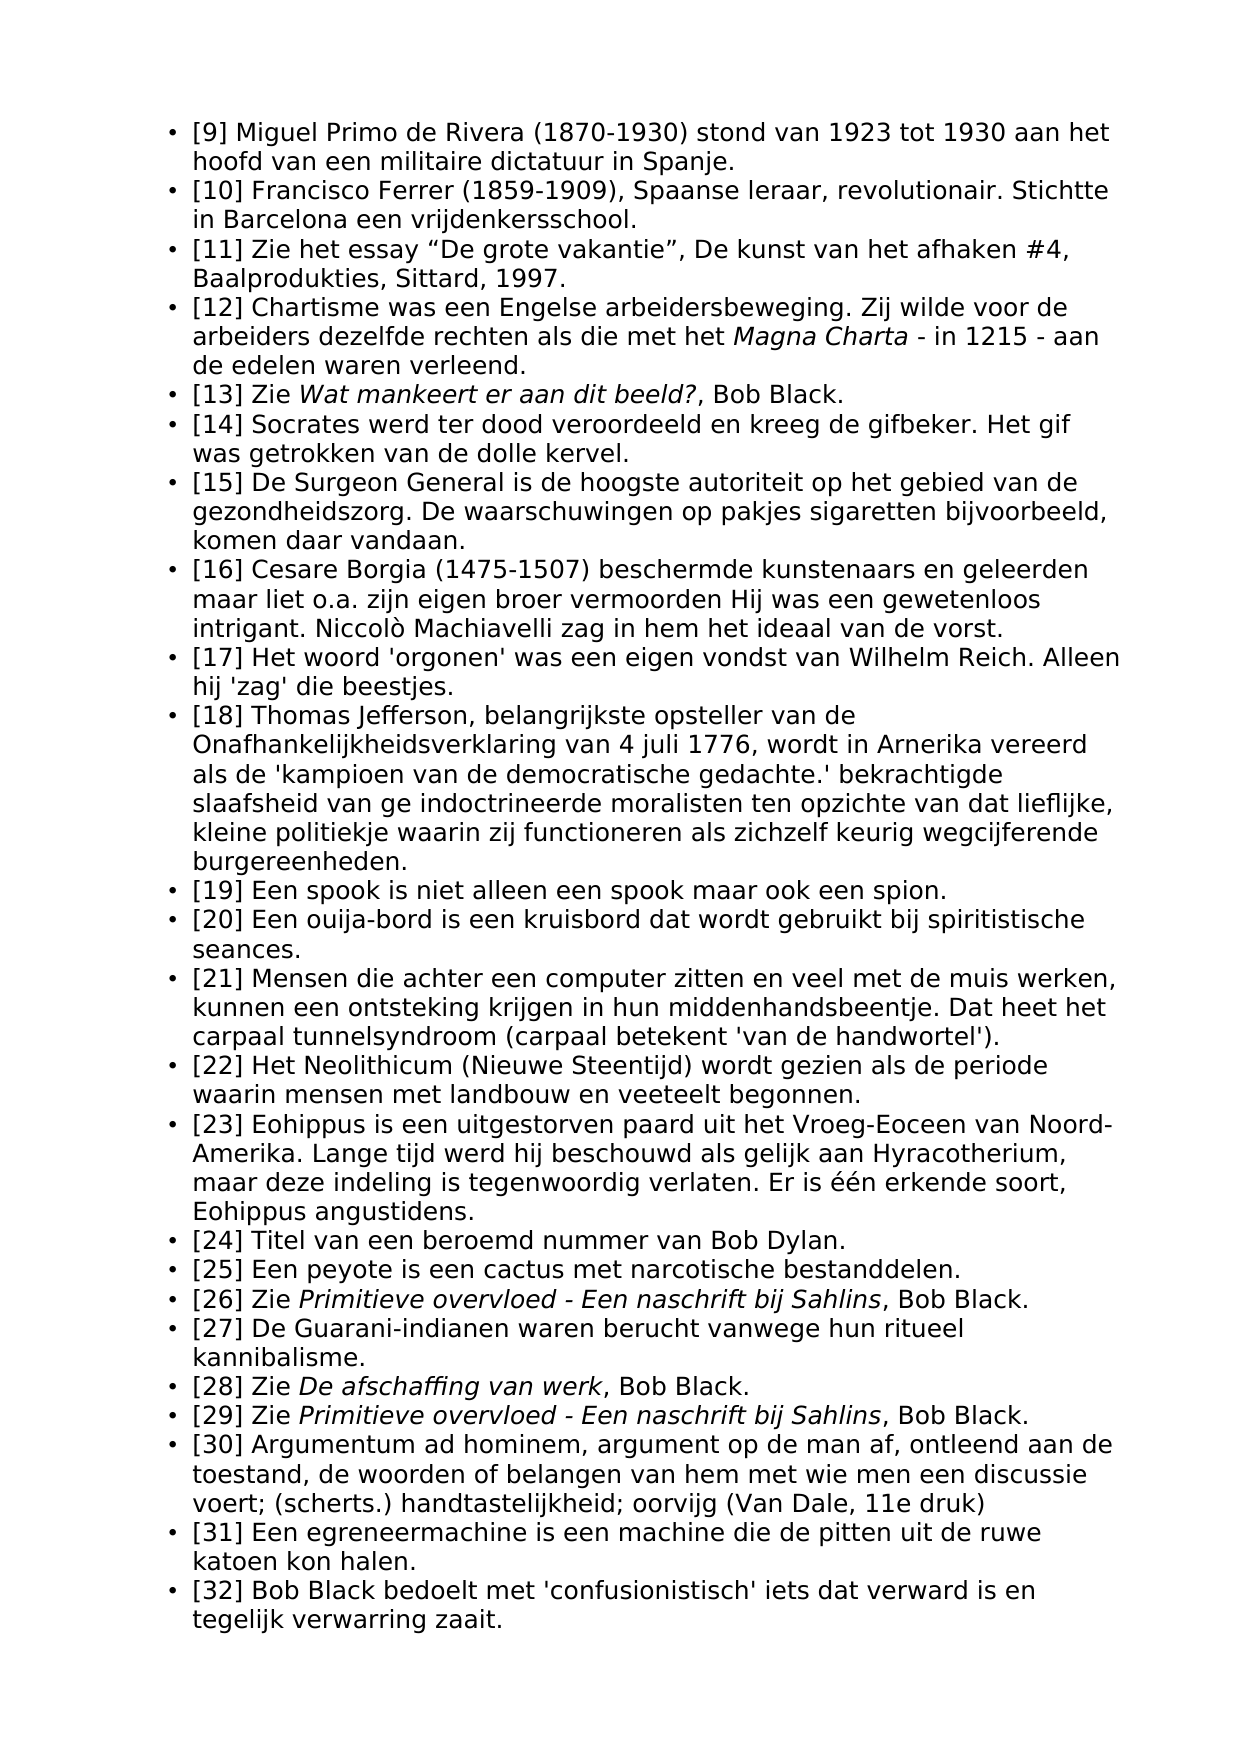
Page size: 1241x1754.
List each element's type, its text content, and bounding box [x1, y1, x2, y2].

list [32] Bob Black bedoelt met 'confusionistisch' iets dat verward is en tegelijk verwarring zaait. [177, 1576, 1122, 1635]
list [25] Een peyote is een cactus met narcotische bestanddelen. [177, 1256, 1122, 1285]
list [11] Zie het essay “De grote vakantie”, De kunst van het afhaken #4, Baalprodukties, Sittard, 1997. [177, 235, 1122, 293]
list [28] Zie De afschaffing van werk, Bob Black. [177, 1372, 1122, 1401]
list [10] Francisco Ferrer (1859-1909), Spaanse leraar, revolutionair. Stichtte in Barcelona een vrijdenkersschool. [177, 176, 1122, 235]
list [14] Socrates werd ter dood veroordeeld en kreeg de gifbeker. Het gif was getrokken van de dolle kervel. [177, 410, 1122, 468]
list [15] De Surgeon General is de hoogste autoriteit op het gebied van de gezondheidszorg. De waarschuwingen op pakjes sigaretten bijvoorbeeld, komen daar vandaan. [177, 468, 1122, 556]
list [27] De Guarani-indianen waren berucht vanwege hun ritueel kannibalisme. [177, 1314, 1122, 1372]
list [31] Een egreneermachine is een machine die de pitten uit de ruwe katoen kon halen. [177, 1518, 1122, 1576]
list [29] Zie Primitieve overvloed - Een naschrift bij Sahlins, Bob Black. [177, 1401, 1122, 1431]
list [22] Het Neolithicum (Nieuwe Steentijd) wordt gezien als de periode waarin mensen met landbouw en veeteelt begonnen. [177, 1051, 1122, 1110]
list [24] Titel van een beroemd nummer van Bob Dylan. [177, 1226, 1122, 1256]
list [26] Zie Primitieve overvloed - Een naschrift bij Sahlins, Bob Black. [177, 1285, 1122, 1314]
list [18] Thomas Jefferson, belangrijkste opsteller van de Onafhankelijkheidsverklaring van 4 juli 1776, wordt in Arnerika vereerd als de 'kampioen van de democratische gedachte.' bekrachtigde slaafsheid van ge indoctrineerde moralisten ten opzichte van dat lieflijke, kleine politiekje waarin zij functioneren als zichzelf keurig wegcijferende burgereenheden. [177, 701, 1122, 876]
list [23] Eohippus is een uitgestorven paard uit het Vroeg-Eoceen van Noord-Amerika. Lange tijd werd hij beschouwd als gelijk aan Hyracotherium, maar deze indeling is tegenwoordig verlaten. Er is één erkende soort, Eohippus angustidens. [177, 1110, 1122, 1226]
list [19] Een spook is niet alleen een spook maar ook een spion. [177, 876, 1122, 906]
list [12] Chartisme was een Engelse arbeidersbeweging. Zij wilde voor de arbeiders dezelfde rechten als die met het Magna Charta - in 1215 - aan de edelen waren verleend. [177, 293, 1122, 381]
list [20] Een ouija-bord is een kruisbord dat wordt gebruikt bij spiritistische seances. [177, 906, 1122, 964]
list [17] Het woord 'orgonen' was een eigen vondst van Wilhelm Reich. Alleen hij 'zag' die beestjes. [177, 643, 1122, 701]
list [30] Argumentum ad hominem, argument op de man af, ontleend aan de toestand, de woorden of belangen van hem met wie men een discussie voert; (scherts.) handtastelijkheid; oorvijg (Van Dale, 11e druk) [177, 1431, 1122, 1518]
list [9] Miguel Primo de Rivera (1870-1930) stond van 1923 tot 1930 aan het hoofd van een militaire dictatuur in Spanje. [177, 118, 1122, 176]
list [13] Zie Wat mankeert er aan dit beeld?, Bob Black. [177, 381, 1122, 410]
list [21] Mensen die achter een computer zitten en veel met de muis werken, kunnen een ontsteking krijgen in hun middenhandsbeentje. Dat heet het carpaal tunnelsyndroom (carpaal betekent 'van de handwortel'). [177, 964, 1122, 1051]
list [16] Cesare Borgia (1475-1507) beschermde kunstenaars en geleerden maar liet o.a. zijn eigen broer vermoorden Hij was een gewetenloos intrigant. Niccolò Machiavelli zag in hem het ideaal van de vorst. [177, 556, 1122, 643]
